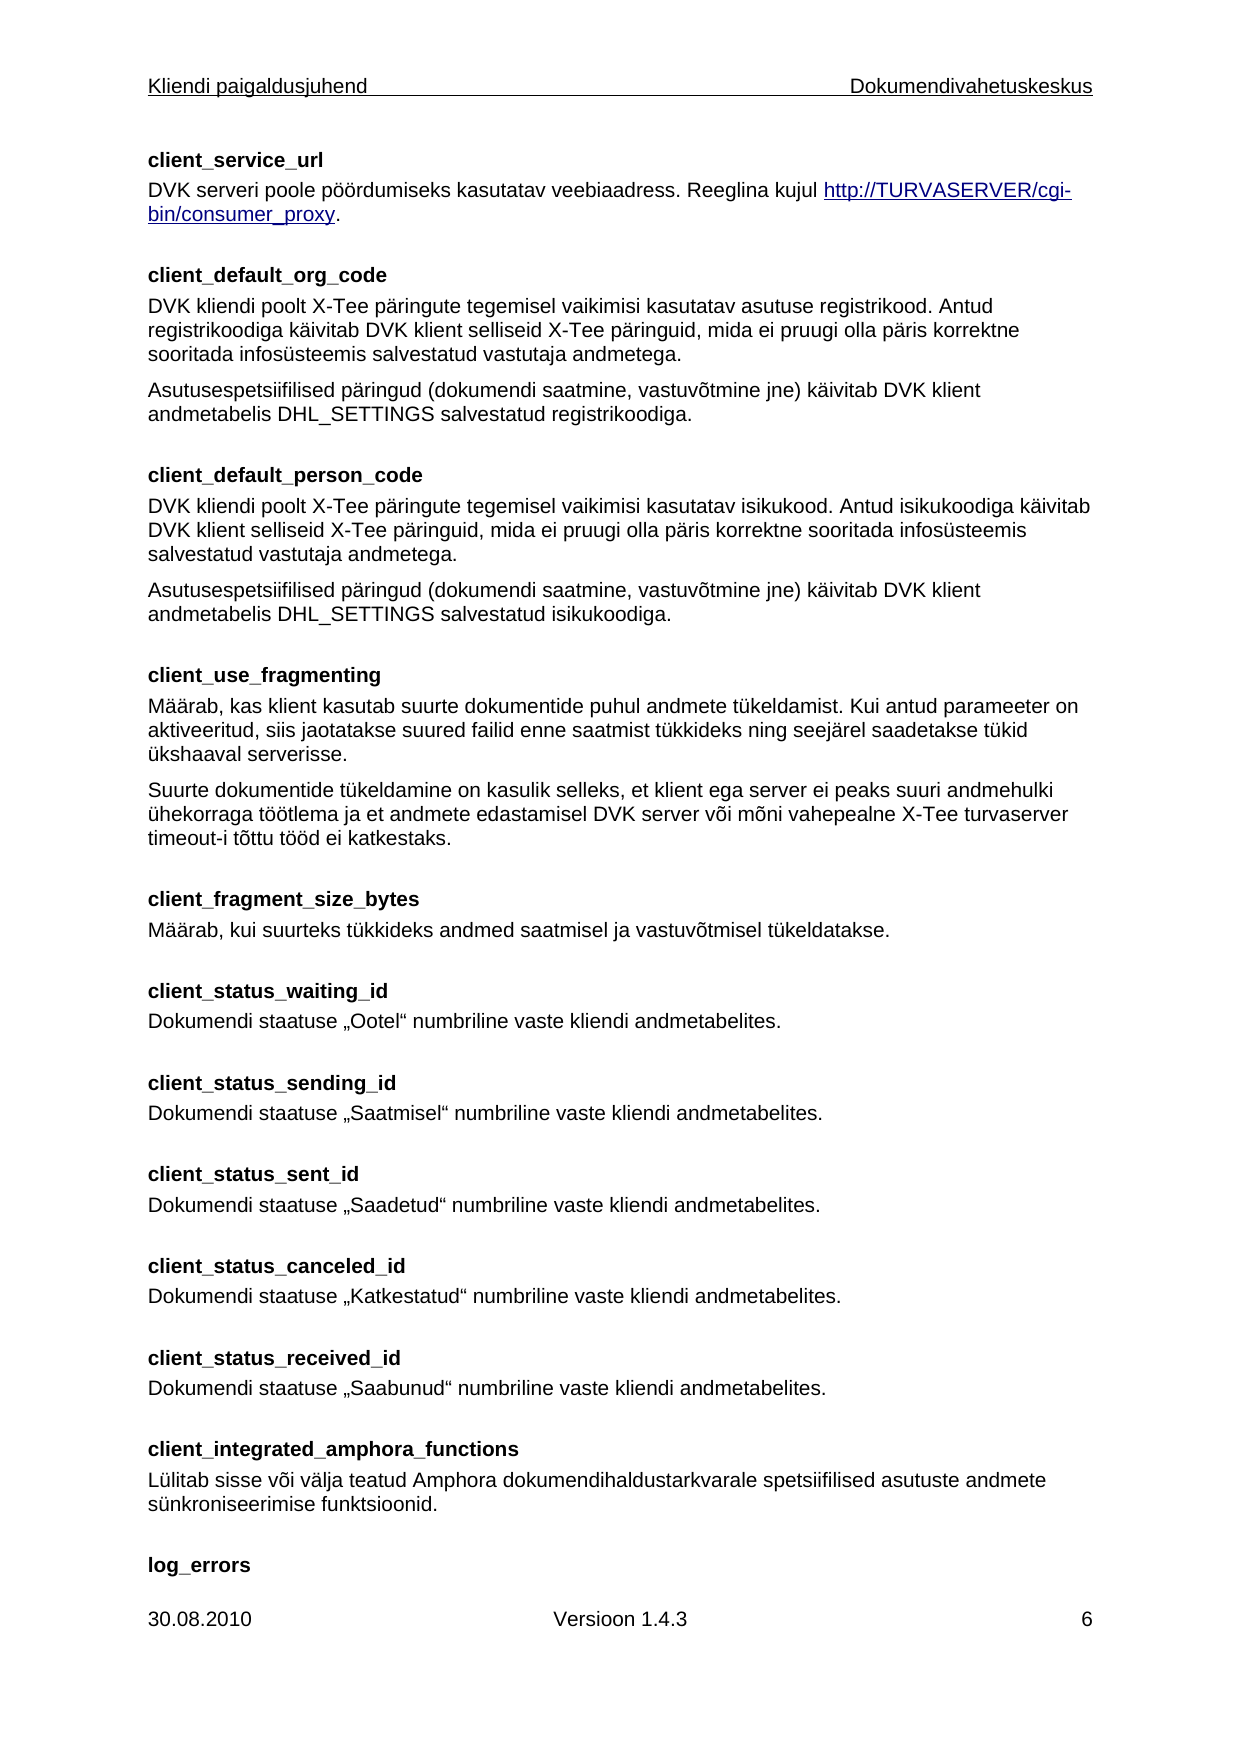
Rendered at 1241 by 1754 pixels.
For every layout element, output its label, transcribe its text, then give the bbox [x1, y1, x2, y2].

text client_status_canceled_id [148, 1254, 1093, 1278]
text client_status_received_id [148, 1346, 1093, 1369]
text Määrab, kui suurteks tükkideks andmed saatmisel ja vastuvõtmisel tükeldatakse. [148, 917, 1093, 941]
text DVK kliendi poolt X-Tee päringute tegemisel vaikimisi kasutatav asutuse registrikood. Antud registrikoodiga käivitab DVK klient selliseid X-Tee päringuid, mida ei pruugi olla päris korrektne sooritada infosüsteemis salvestatud vastutaja andmetega. [148, 293, 1093, 365]
text Lülitab sisse või välja teatud Amphora dokumendihaldustarkvarale spetsiifilised asutuste andmete sünkroniseerimise funktsioonid. [148, 1467, 1093, 1515]
text client_default_person_code [148, 463, 1093, 487]
text client_status_sending_id [148, 1071, 1093, 1094]
text client_fragment_size_bytes [148, 887, 1093, 911]
text Dokumendi staatuse „Saabunud“ numbriline vaste kliendi andmetabelites. [148, 1376, 1093, 1400]
text Asutusespetsiifilised päringud (dokumendi saatmine, vastuvõtmine jne) käivitab DVK klient andmetabelis DHL_SETTINGS salvestatud isikukoodiga. [148, 578, 1093, 626]
text Dokumendi staatuse „Saadetud“ numbriline vaste kliendi andmetabelites. [148, 1192, 1093, 1216]
text client_status_waiting_id [148, 979, 1093, 1003]
text client_status_sent_id [148, 1162, 1093, 1186]
text Dokumendi staatuse „Katkestatud“ numbriline vaste kliendi andmetabelites. [148, 1284, 1093, 1308]
text Asutusespetsiifilised päringud (dokumendi saatmine, vastuvõtmine jne) käivitab DVK klient andmetabelis DHL_SETTINGS salvestatud registrikoodiga. [148, 378, 1093, 426]
text Dokumendi staatuse „Saatmisel“ numbriline vaste kliendi andmetabelites. [148, 1101, 1093, 1125]
text client_default_org_code [148, 263, 1093, 287]
text Dokumendi staatuse „Ootel“ numbriline vaste kliendi andmetabelites. [148, 1009, 1093, 1033]
text Suurte dokumentide tükeldamine on kasulik selleks, et klient ega server ei peaks suuri andmehulki ühekorraga töötlema ja et andmete edastamisel DVK server või mõni vahepealne X-Tee turvaserver timeout-i tõttu tööd ei katkestaks. [148, 778, 1093, 850]
text client_use_fragmenting [148, 663, 1093, 687]
text client_service_url [148, 148, 1093, 172]
text client_integrated_amphora_functions [148, 1437, 1093, 1461]
text DVK serveri poole pöördumiseks kasutatav veebiaadress. Reeglina kujul http://TURVASERVER/cgi-bin/consumer_proxy. [148, 178, 1093, 226]
text DVK kliendi poolt X-Tee päringute tegemisel vaikimisi kasutatav isikukood. Antud isikukoodiga käivitab DVK klient selliseid X-Tee päringuid, mida ei pruugi olla päris korrektne sooritada infosüsteemis salvestatud vastutaja andmetega. [148, 493, 1093, 565]
text log_errors [148, 1553, 1093, 1577]
text Määrab, kas klient kasutab suurte dokumentide puhul andmete tükeldamist. Kui antud parameeter on aktiveeritud, siis jaotatakse suured failid enne saatmist tükkideks ning seejärel saadetakse tükid ükshaaval serverisse. [148, 693, 1093, 765]
